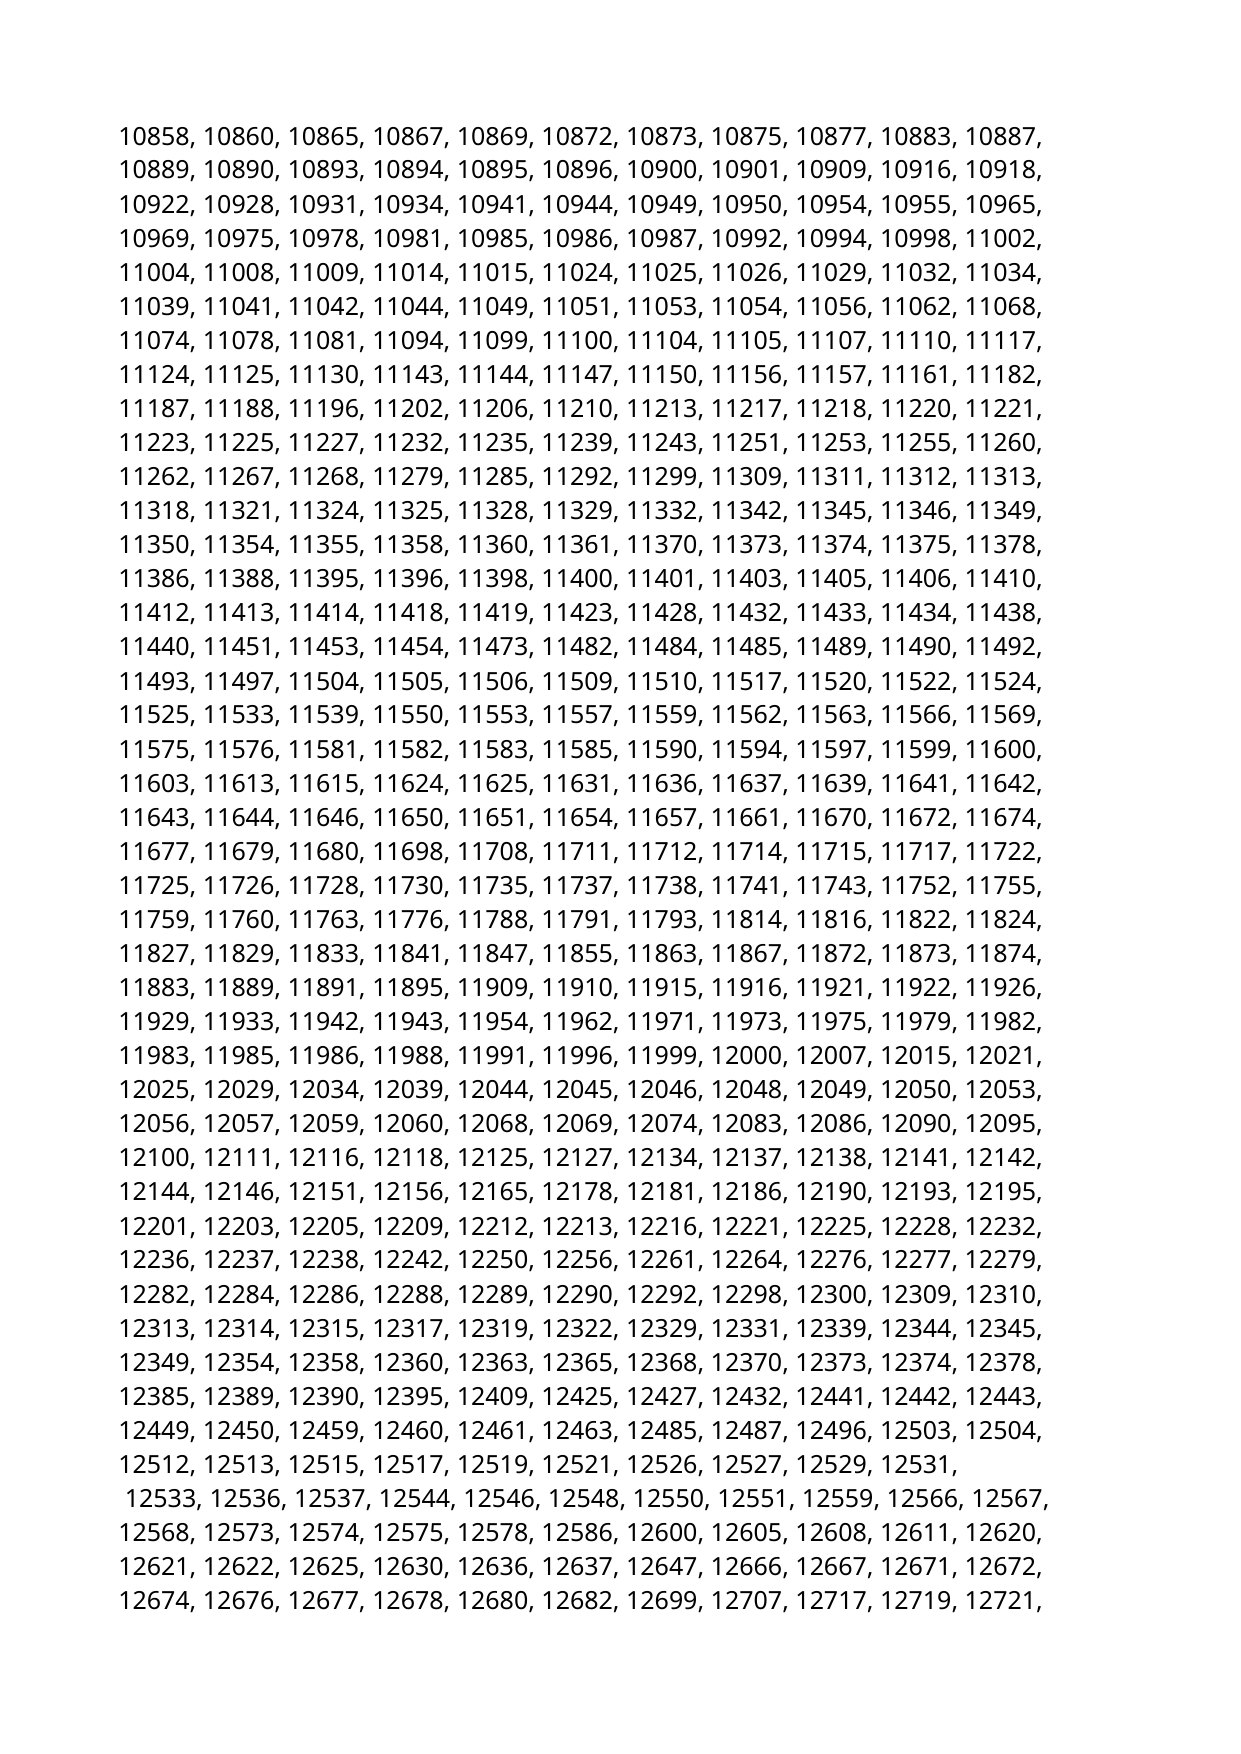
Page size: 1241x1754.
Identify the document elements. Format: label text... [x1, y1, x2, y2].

text 10858, 10860, 10865, 10867, 10869, 10872, 10873, 10875, 10877, 10883, 10887, 10889, 10890, 10893, 10894, 10895, 10896, 10900, 10901, 10909, 10916, 10918, 10922, 10928, 10931, 10934, 10941, 10944, 10949, 10950, 10954, 10955, 10965, 10969, 10975, 10978, 10981, 10985, 10986, 10987, 10992, 10994, 10998, 11002, 11004, 11008, 11009, 11014, 11015, 11024, 11025, 11026, 11029, 11032, 11034, 11039, 11041, 11042, 11044, 11049, 11051, 11053, 11054, 11056, 11062, 11068, 11074, 11078, 11081, 11094, 11099, 11100, 11104, 11105, 11107, 11110, 11117, 11124, 11125, 11130, 11143, 11144, 11147, 11150, 11156, 11157, 11161, 11182, 11187, 11188, 11196, 11202, 11206, 11210, 11213, 11217, 11218, 11220, 11221, 11223, 11225, 11227, 11232, 11235, 11239, 11243, 11251, 11253, 11255, 11260, 11262, 11267, 11268, 11279, 11285, 11292, 11299, 11309, 11311, 11312, 11313, 11318, 11321, 11324, 11325, 11328, 11329, 11332, 11342, 11345, 11346, 11349, 11350, 11354, 11355, 11358, 11360, 11361, 11370, 11373, 11374, 11375, 11378, 11386, 11388, 11395, 11396, 11398, 11400, 11401, 11403, 11405, 11406, 11410, 11412, 11413, 11414, 11418, 11419, 11423, 11428, 11432, 11433, 11434, 11438, 11440, 11451, 11453, 11454, 11473, 11482, 11484, 11485, 11489, 11490, 11492, 11493, 11497, 11504, 11505, 11506, 11509, 11510, 11517, 11520, 11522, 11524, 11525, 11533, 11539, 11550, 11553, 11557, 11559, 11562, 11563, 11566, 11569, 11575, 11576, 11581, 11582, 11583, 11585, 11590, 11594, 11597, 11599, 11600, 11603, 11613, 11615, 11624, 11625, 11631, 11636, 11637, 11639, 11641, 11642, 11643, 11644, 11646, 11650, 11651, 11654, 11657, 11661, 11670, 11672, 11674, 11677, 11679, 11680, 11698, 11708, 11711, 11712, 11714, 11715, 11717, 11722, 11725, 11726, 11728, 11730, 11735, 11737, 11738, 11741, 11743, 11752, 11755, 11759, 11760, 11763, 11776, 11788, 11791, 11793, 11814, 11816, 11822, 11824, 11827, 11829, 11833, 11841, 11847, 11855, 11863, 11867, 11872, 11873, 11874, 11883, 11889, 11891, 11895, 11909, 11910, 11915, 11916, 11921, 11922, 11926, 11929, 11933, 11942, 11943, 11954, 11962, 11971, 11973, 11975, 11979, 11982, 11983, 11985, 11986, 11988, 11991, 11996, 11999, 12000, 12007, 12015, 12021, 12025, 12029, 12034, 12039, 12044, 12045, 12046, 12048, 12049, 12050, 12053, 12056, 12057, 12059, 12060, 12068, 12069, 12074, 12083, 12086, 12090, 12095, 12100, 12111, 12116, 12118, 12125, 12127, 12134, 12137, 12138, 12141, 12142, 12144, 12146, 12151, 12156, 12165, 12178, 12181, 12186, 12190, 12193, 12195, 12201, 12203, 12205, 12209, 12212, 12213, 12216, 12221, 12225, 12228, 12232, 12236, 12237, 12238, 12242, 12250, 12256, 12261, 12264, 12276, 12277, 12279, 12282, 12284, 12286, 12288, 12289, 12290, 12292, 12298, 12300, 12309, 12310, 12313, 12314, 12315, 12317, 12319, 12322, 12329, 12331, 12339, 12344, 12345, 12349, 12354, 12358, 12360, 12363, 12365, 12368, 12370, 12373, 12374, 12378, 12385, 12389, 12390, 12395, 12409, 12425, 12427, 12432, 12441, 12442, 12443, 12449, 12450, 12459, 12460, 12461, 12463, 12485, 12487, 12496, 12503, 12504, 12512, 12513, 12515, 12517, 12519, 12521, 12526, 12527, 12529, 12531, [118, 118, 1122, 1481]
text 12533, 12536, 12537, 12544, 12546, 12548, 12550, 12551, 12559, 12566, 12567, 12568, 12573, 12574, 12575, 12578, 12586, 12600, 12605, 12608, 12611, 12620, 12621, 12622, 12625, 12630, 12636, 12637, 12647, 12666, 12667, 12671, 12672, 12674, 12676, 12677, 12678, 12680, 12682, 12699, 12707, 12717, 12719, 12721, [118, 1481, 1122, 1617]
